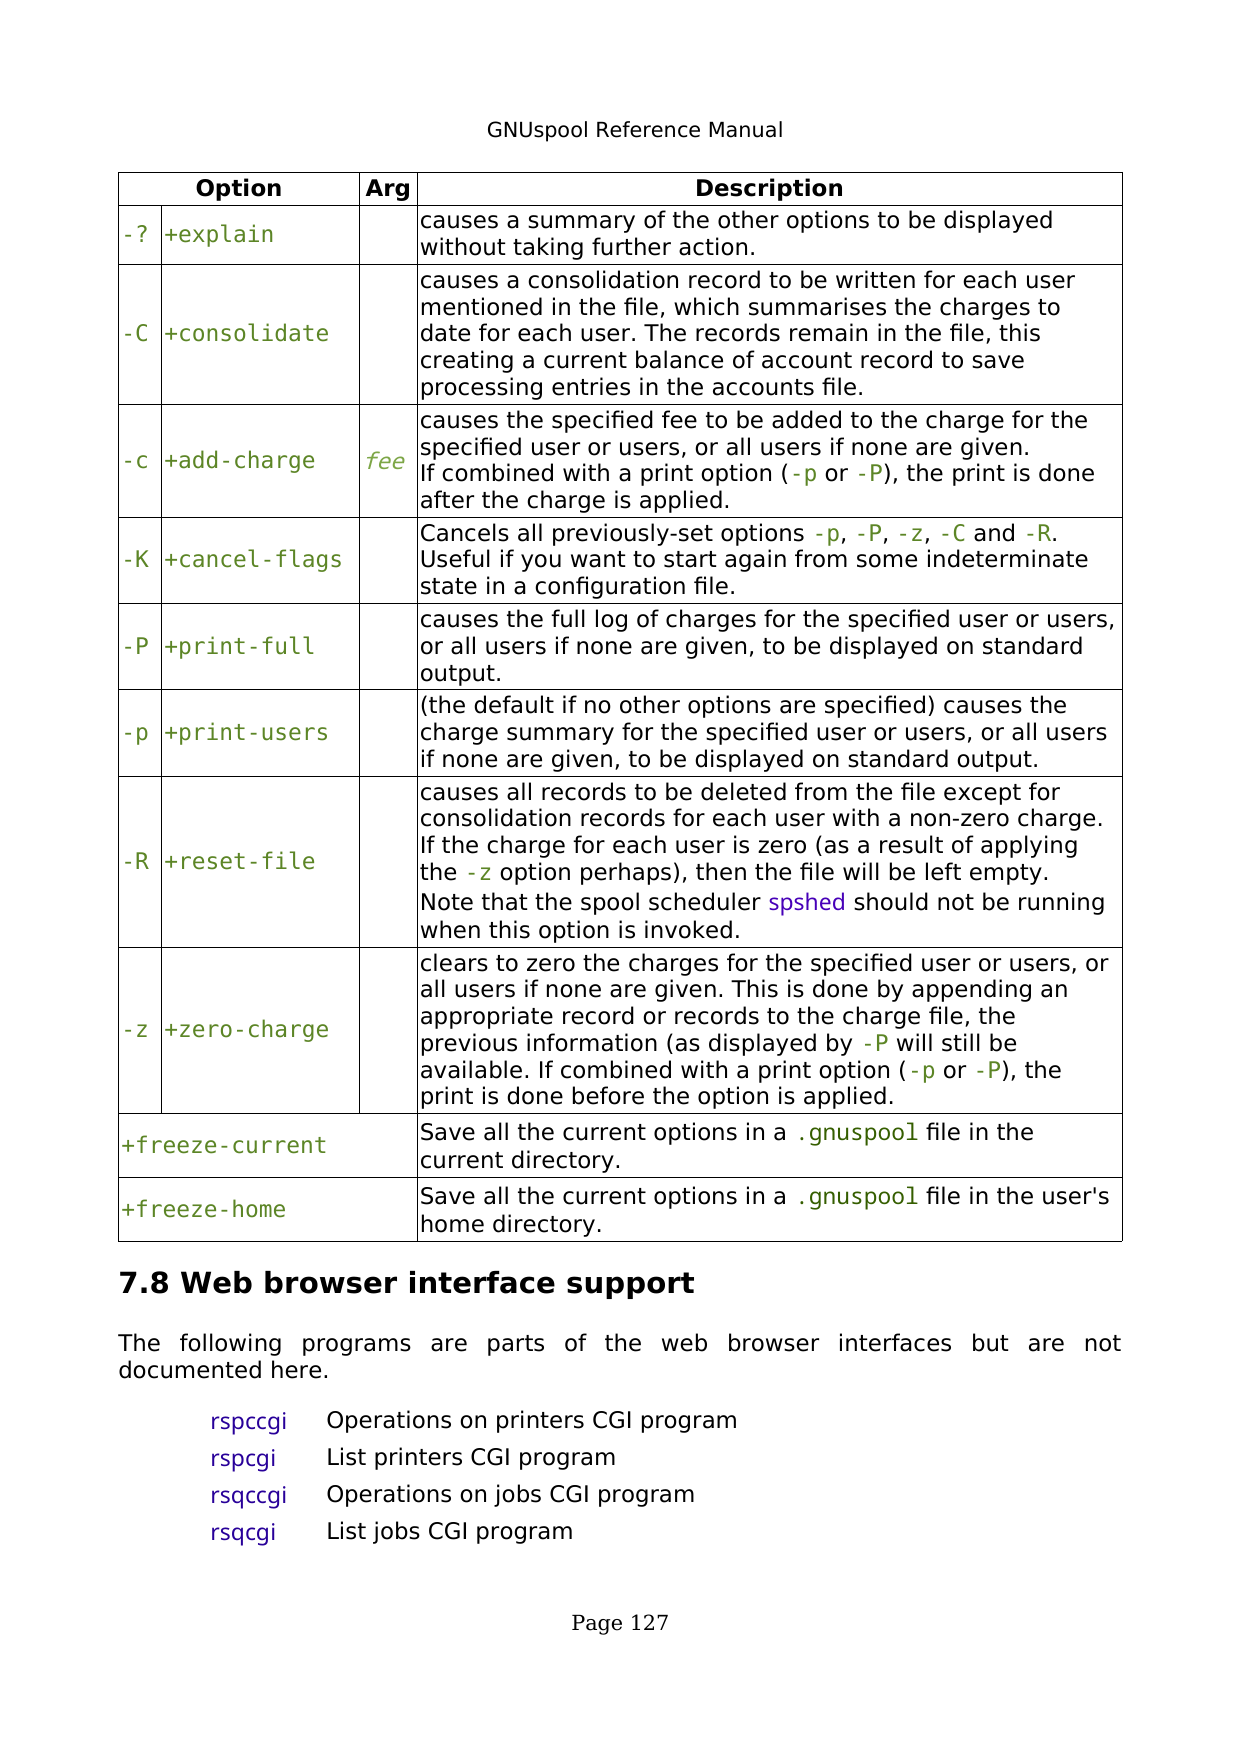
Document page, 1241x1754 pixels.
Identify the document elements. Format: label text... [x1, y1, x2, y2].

table_header Operations on printers CGI program [323, 1402, 1122, 1439]
table_header Option [119, 173, 359, 205]
table_cell causes a consolidation record to be written for each user mentioned in the file, which summarises the charges to date for each user. The records remain in the file, this creating a current balance of account record to save processing entries in the accounts file. [418, 265, 1122, 404]
table_header Description [418, 173, 1122, 205]
table_cell Cancels all previously-set options -p, -P, -z, -C and -R. Useful if you want to start again from some indeterminate state in a configuration file. [418, 518, 1122, 603]
table_cell List jobs CGI program [323, 1513, 1122, 1550]
table_header Arg [360, 173, 417, 205]
table_cell +freeze-home [119, 1178, 417, 1241]
table_cell -c [119, 405, 161, 517]
table_cell rsqccgi [207, 1476, 323, 1513]
table_cell [360, 518, 417, 603]
table_cell +add-charge [162, 405, 359, 517]
table_cell causes all records to be deleted from the file except for consolidation records for each user with a non-zero charge. If the charge for each user is zero (as a result of applying the -z option perhaps), then the file will be left empty. Note that the spool scheduler spshed should not be running when this option is invoked. [418, 777, 1122, 947]
table_cell -? [119, 206, 161, 264]
table_cell +consolidate [162, 265, 359, 404]
table_cell -K [119, 518, 161, 603]
table_cell +cancel-flags [162, 518, 359, 603]
table_cell rsqcgi [207, 1513, 323, 1550]
table_cell Operations on jobs CGI program [323, 1476, 1122, 1513]
table_cell Save all the current options in a .gnuspool file in the user's home directory. [418, 1178, 1122, 1241]
table_cell Save all the current options in a .gnuspool file in the current directory. [418, 1114, 1122, 1177]
text The following programs are parts of the web browser interfaces but are not documented here. [118, 1330, 1122, 1383]
table_cell [360, 777, 417, 947]
table_cell rspcgi [207, 1439, 323, 1476]
table_cell +zero-charge [162, 948, 359, 1113]
table_cell clears to zero the charges for the specified user or users, or all users if none are given. This is done by appending an appropriate record or records to the charge file, the previous information (as displayed by -P will still be available. If combined with a print option (-p or -P), the print is done before the option is applied. [418, 948, 1122, 1113]
table_cell [360, 604, 417, 689]
table_cell +print-full [162, 604, 359, 689]
table_cell (the default if no other options are specified) causes the charge summary for the specified user or users, or all users if none are given, to be displayed on standard output. [418, 690, 1122, 776]
table_cell -z [119, 948, 161, 1113]
table_header rspccgi [207, 1402, 323, 1439]
table_cell causes the specified fee to be added to the charge for the specified user or users, or all users if none are given. If combined with a print option (-p or -P), the print is done after the charge is applied. [418, 405, 1122, 517]
table_cell -P [119, 604, 161, 689]
table_cell fee [360, 405, 417, 517]
table_cell [360, 948, 417, 1113]
table_cell causes a summary of the other options to be displayed without taking further action. [418, 206, 1122, 264]
table_cell +explain [162, 206, 359, 264]
table_cell +reset-file [162, 777, 359, 947]
table_cell List printers CGI program [323, 1439, 1122, 1476]
table_cell +print-users [162, 690, 359, 776]
table_cell [360, 265, 417, 404]
table_cell -R [119, 777, 161, 947]
table_cell causes the full log of charges for the specified user or users, or all users if none are given, to be displayed on standard output. [418, 604, 1122, 689]
table_cell -p [119, 690, 161, 776]
table_cell +freeze-current [119, 1114, 417, 1177]
subtitle Web browser interface support [118, 1266, 1122, 1301]
table_cell [360, 206, 417, 264]
table_cell -C [119, 265, 161, 404]
table_cell [360, 690, 417, 776]
